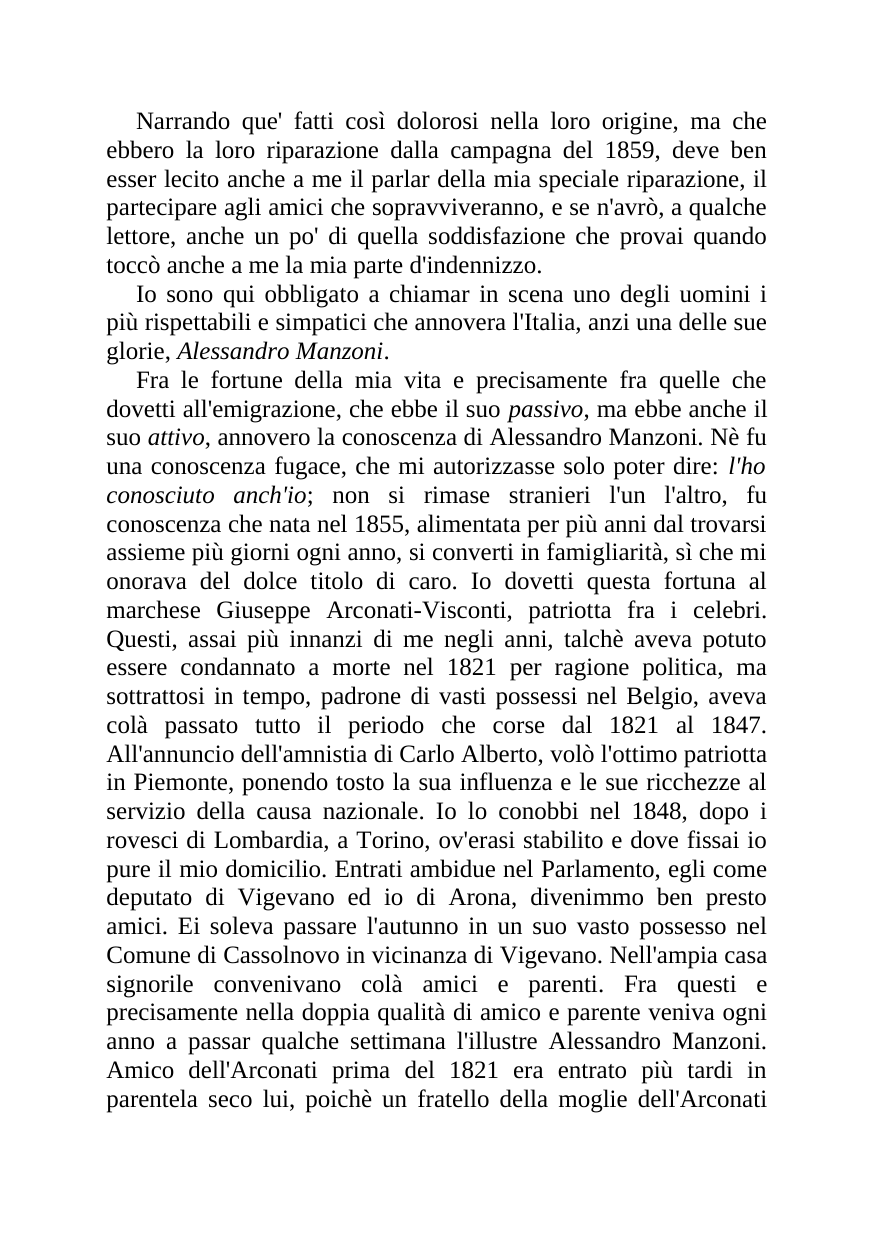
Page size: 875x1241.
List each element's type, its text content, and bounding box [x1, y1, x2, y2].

text Io sono qui obbligato a chiamar in scena uno degli uomini i più rispettabili e simpatici che annovera l'Italia, anzi una delle sue glorie, Alessandro Manzoni. [106, 279, 768, 365]
text Fra le fortune della mia vita e precisamente fra quelle che dovetti all'emigrazione, che ebbe il suo passivo, ma ebbe anche il suo attivo, annovero la conoscenza di Alessandro Manzoni. Nè fu una conoscenza fugace, che mi autorizzasse solo poter dire: l'ho conosciuto anch'io; non si rimase stranieri l'un l'altro, fu conoscenza che nata nel 1855, alimentata per più anni dal trovarsi assieme più giorni ogni anno, si converti in famigliarità, sì che mi onorava del dolce titolo di caro. Io dovetti questa fortuna al marchese Giuseppe Arconati-Visconti, patriotta fra i celebri. Questi, assai più innanzi di me negli anni, talchè aveva potuto essere condannato a morte nel 1821 per ragione politica, ma sottrattosi in tempo, padrone di vasti possessi nel Belgio, aveva colà passato tutto il periodo che corse dal 1821 al 1847. All'annuncio dell'amnistia di Carlo Alberto, volò l'ottimo patriotta in Piemonte, ponendo tosto la sua influenza e le sue ricchezze al servizio della causa nazionale. Io lo conobbi nel 1848, dopo i rovesci di Lombardia, a Torino, ov'erasi stabilito e dove fissai io pure il mio domicilio. Entrati ambidue nel Parlamento, egli come deputato di Vigevano ed io di Arona, divenimmo ben presto amici. Ei soleva passare l'autunno in un suo vasto possesso nel Comune di Cassolnovo in vicinanza di Vigevano. Nell'ampia casa signorile convenivano colà amici e parenti. Fra questi e precisamente nella doppia qualità di amico e parente veniva ogni anno a passar qualche settimana l'illustre Alessandro Manzoni. Amico dell'Arconati prima del 1821 era entrato più tardi in parentela seco lui, poichè un fratello della moglie dell'Arconati [106, 365, 768, 1112]
text Narrando que' fatti così dolorosi nella loro origine, ma che ebbero la loro riparazione dalla campagna del 1859, deve ben esser lecito anche a me il parlar della mia speciale riparazione, il partecipare agli amici che sopravviveranno, e se n'avrò, a qualche lettore, anche un po' di quella soddisfazione che provai quando toccò anche a me la mia parte d'indennizzo. [106, 106, 768, 279]
